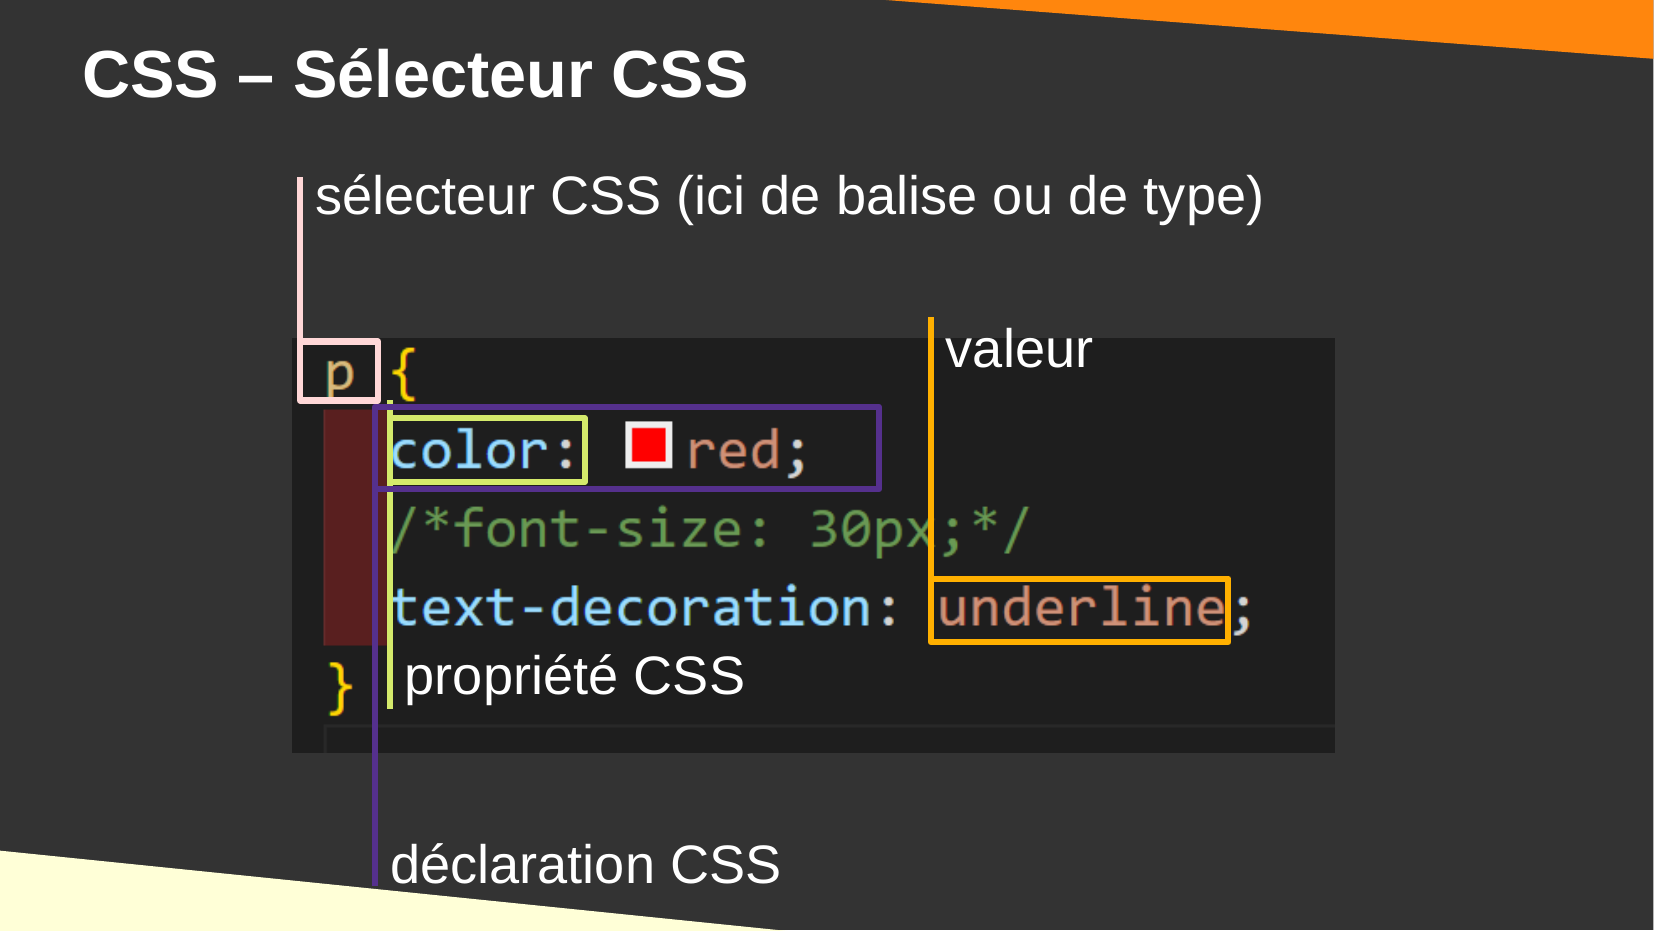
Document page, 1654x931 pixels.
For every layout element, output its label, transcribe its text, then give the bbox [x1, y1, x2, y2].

title valeur [945, 318, 1186, 388]
title propriété CSS [404, 645, 768, 715]
title CSS – Sélecteur CSS [82, 37, 957, 114]
picture [393, 410, 876, 486]
title sélecteur CSS (ici de balise ou de type) [314, 165, 1288, 226]
picture [292, 338, 372, 753]
picture [378, 338, 1335, 753]
picture [303, 345, 375, 397]
text_box [0, 850, 788, 931]
picture [378, 410, 387, 486]
title déclaration CSS [390, 834, 796, 903]
picture [934, 582, 1225, 639]
text_box [885, 0, 1654, 59]
picture [393, 421, 582, 479]
